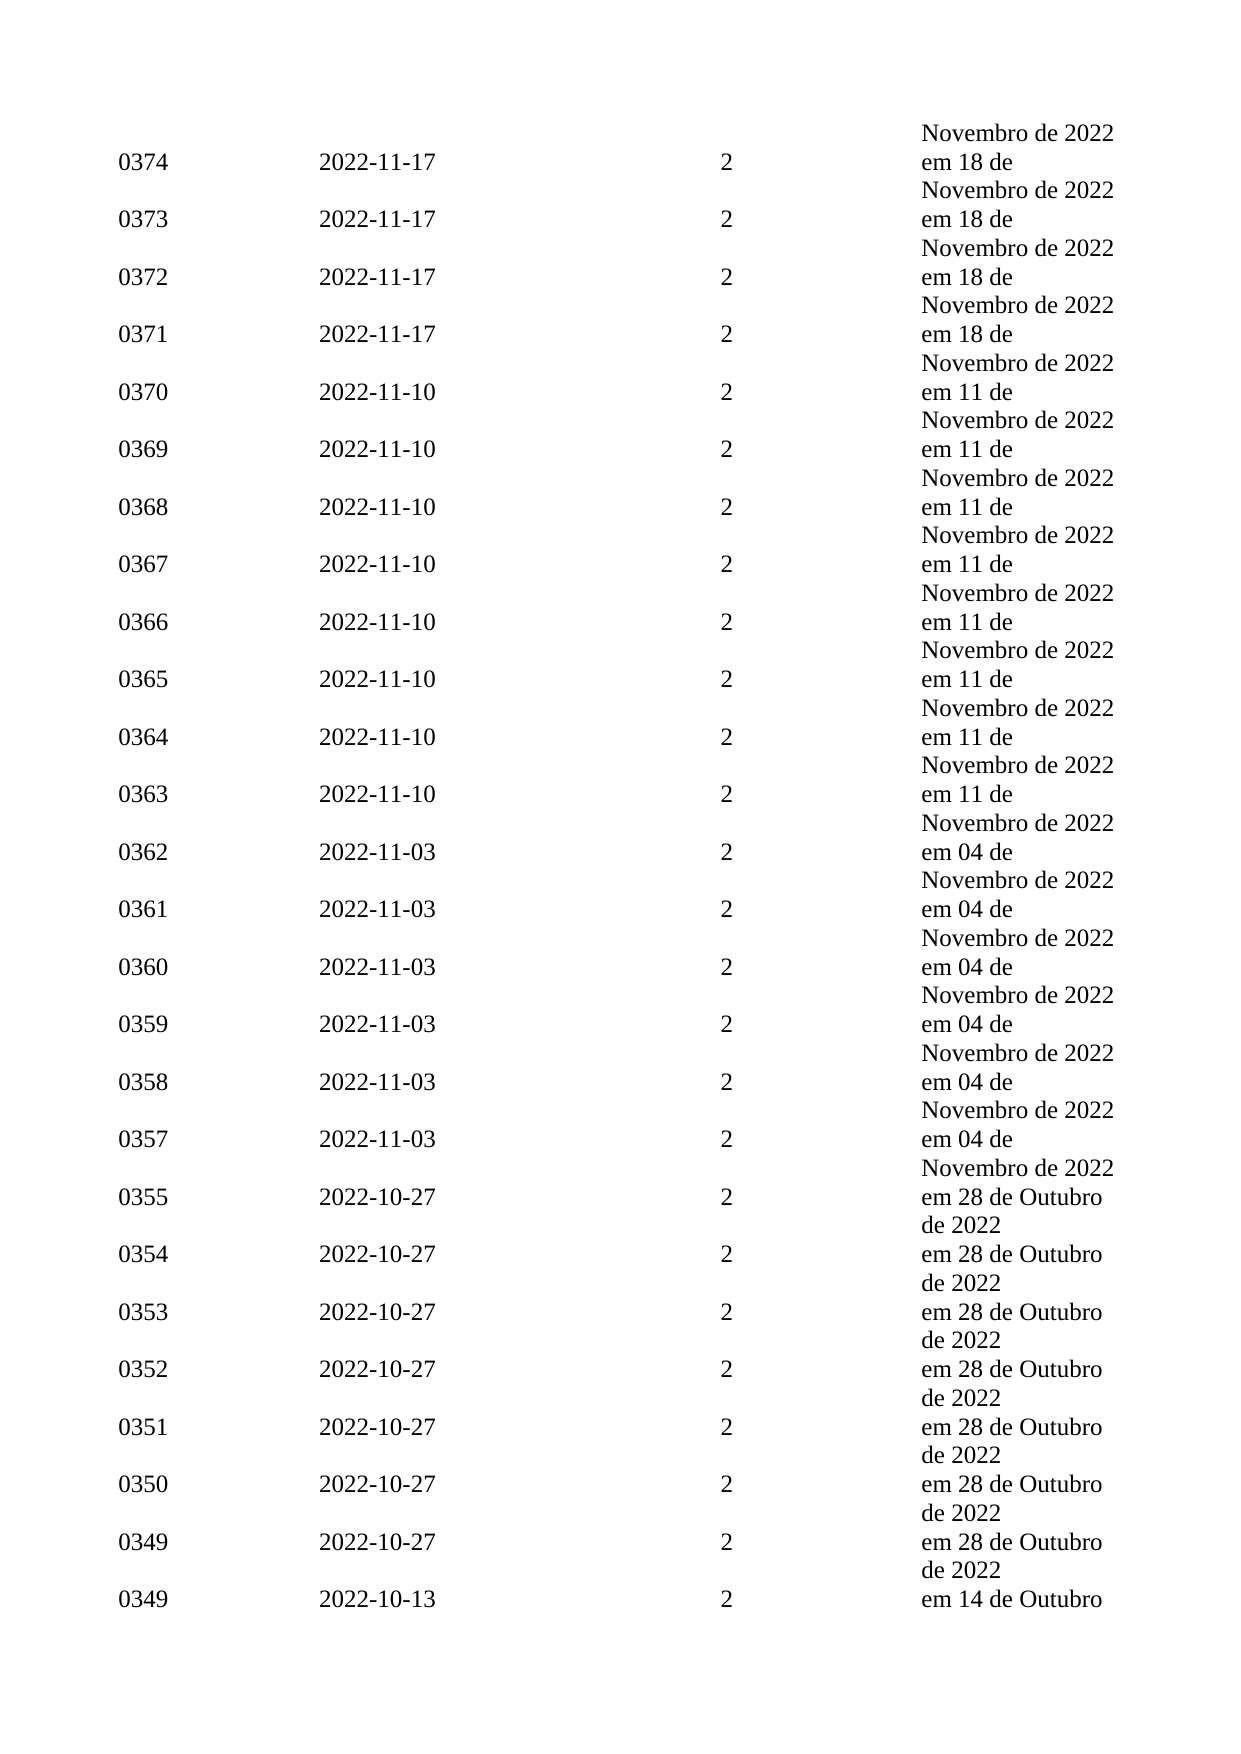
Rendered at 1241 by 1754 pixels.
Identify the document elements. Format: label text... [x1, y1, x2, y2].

table_cell 0352 [118, 1354, 319, 1412]
table_cell [520, 147, 720, 204]
table_cell 2022-11-10 [319, 779, 519, 837]
table_cell 2 [720, 664, 921, 722]
table_cell 0359 [118, 1009, 319, 1067]
table_cell 2022-11-03 [319, 837, 519, 894]
table_cell 0363 [118, 779, 319, 837]
table_cell 0351 [118, 1412, 319, 1469]
table_cell em 11 de Novembro de 2022 [921, 779, 1122, 837]
table_cell 0357 [118, 1124, 319, 1182]
table_cell 2 [720, 204, 921, 262]
table_cell em 04 de Novembro de 2022 [921, 1009, 1122, 1067]
table_cell [118, 118, 319, 147]
table_cell em 28 de Outubro de 2022 [921, 1354, 1122, 1412]
table_cell [520, 549, 720, 607]
table_cell em 28 de Outubro de 2022 [921, 1182, 1122, 1239]
table_cell [520, 1527, 720, 1584]
table_cell 2022-11-17 [319, 262, 519, 319]
table_cell 2022-10-27 [319, 1297, 519, 1354]
table_cell 2022-10-27 [319, 1182, 519, 1239]
table_cell 2 [720, 319, 921, 377]
table_cell 2022-11-10 [319, 549, 519, 607]
table_cell 0355 [118, 1182, 319, 1239]
table_cell 2022-11-17 [319, 204, 519, 262]
table_cell 2022-10-27 [319, 1412, 519, 1469]
table_cell [520, 894, 720, 952]
table_cell [520, 607, 720, 664]
table_cell em 04 de Novembro de 2022 [921, 894, 1122, 952]
table_cell 0366 [118, 607, 319, 664]
table_cell em 28 de Outubro de 2022 [921, 1239, 1122, 1297]
table_cell em 28 de Outubro de 2022 [921, 1412, 1122, 1469]
table_cell Novembro de 2022 [921, 118, 1122, 147]
table_cell 2 [720, 1527, 921, 1584]
table_cell 0353 [118, 1297, 319, 1354]
table_cell 2022-11-17 [319, 319, 519, 377]
table_cell em 18 de Novembro de 2022 [921, 147, 1122, 204]
table_cell 0367 [118, 549, 319, 607]
table_cell 0365 [118, 664, 319, 722]
table_cell 0370 [118, 377, 319, 434]
table_cell 2022-10-27 [319, 1469, 519, 1527]
table_cell em 04 de Novembro de 2022 [921, 1067, 1122, 1124]
table_cell [520, 262, 720, 319]
table_cell 2022-10-13 [319, 1584, 519, 1613]
table_cell 2022-11-17 [319, 147, 519, 204]
table_cell 2 [720, 837, 921, 894]
table_cell 2 [720, 1469, 921, 1527]
table_cell 0369 [118, 434, 319, 492]
table_cell 0358 [118, 1067, 319, 1124]
table_cell em 28 de Outubro de 2022 [921, 1527, 1122, 1584]
table_cell 2022-11-03 [319, 894, 519, 952]
table_cell 0360 [118, 952, 319, 1009]
table_cell em 11 de Novembro de 2022 [921, 377, 1122, 434]
table_cell [520, 722, 720, 779]
table_cell [319, 118, 519, 147]
table_cell em 18 de Novembro de 2022 [921, 319, 1122, 377]
table_cell [520, 1124, 720, 1182]
table_cell 2022-11-03 [319, 952, 519, 1009]
table_cell [520, 1239, 720, 1297]
table_cell 0350 [118, 1469, 319, 1527]
table_cell [520, 952, 720, 1009]
table_cell [520, 319, 720, 377]
table_cell [520, 837, 720, 894]
table_cell 2 [720, 1124, 921, 1182]
table_cell 2 [720, 894, 921, 952]
table_cell 2 [720, 607, 921, 664]
table_cell 0372 [118, 262, 319, 319]
table_cell 2022-11-10 [319, 434, 519, 492]
table_cell 2 [720, 1182, 921, 1239]
table_cell em 11 de Novembro de 2022 [921, 434, 1122, 492]
table_cell [520, 664, 720, 722]
table_cell 2022-11-10 [319, 492, 519, 549]
table_cell 2022-11-10 [319, 664, 519, 722]
table_cell em 11 de Novembro de 2022 [921, 492, 1122, 549]
table_cell [520, 1584, 720, 1613]
table_cell 2022-11-10 [319, 377, 519, 434]
table_cell em 04 de Novembro de 2022 [921, 1124, 1122, 1182]
table_cell em 18 de Novembro de 2022 [921, 204, 1122, 262]
table_cell [520, 1412, 720, 1469]
table_cell 2022-10-27 [319, 1527, 519, 1584]
table_cell 2022-11-10 [319, 722, 519, 779]
table_cell 2 [720, 434, 921, 492]
table_cell 2022-11-03 [319, 1124, 519, 1182]
table_cell 2022-11-03 [319, 1067, 519, 1124]
table_cell 0354 [118, 1239, 319, 1297]
table_cell em 14 de Outubro [921, 1584, 1122, 1613]
table_cell 2022-10-27 [319, 1239, 519, 1297]
table_cell 2 [720, 1009, 921, 1067]
table_cell 0349 [118, 1584, 319, 1613]
table_cell 0364 [118, 722, 319, 779]
table_cell [520, 1067, 720, 1124]
table_cell [520, 1297, 720, 1354]
table_cell 2 [720, 779, 921, 837]
table_cell 2 [720, 377, 921, 434]
table_cell [520, 1469, 720, 1527]
table_cell em 04 de Novembro de 2022 [921, 952, 1122, 1009]
table_cell [520, 1009, 720, 1067]
table_cell em 11 de Novembro de 2022 [921, 664, 1122, 722]
table_cell 2 [720, 262, 921, 319]
table_cell 2 [720, 1067, 921, 1124]
table_cell [520, 377, 720, 434]
table_cell 2 [720, 147, 921, 204]
table_cell [520, 779, 720, 837]
table_cell 2 [720, 549, 921, 607]
table_cell 2 [720, 1354, 921, 1412]
table_cell [520, 1354, 720, 1412]
table_cell 2 [720, 1239, 921, 1297]
table_cell 2022-11-03 [319, 1009, 519, 1067]
table_cell em 18 de Novembro de 2022 [921, 262, 1122, 319]
table_cell [520, 492, 720, 549]
table_cell em 11 de Novembro de 2022 [921, 607, 1122, 664]
table_cell [520, 434, 720, 492]
table_cell em 04 de Novembro de 2022 [921, 837, 1122, 894]
table_cell em 28 de Outubro de 2022 [921, 1297, 1122, 1354]
table_cell 2 [720, 1584, 921, 1613]
table_cell [520, 1182, 720, 1239]
table_cell em 11 de Novembro de 2022 [921, 549, 1122, 607]
table_cell 2 [720, 722, 921, 779]
table_cell 2 [720, 492, 921, 549]
table_cell 0371 [118, 319, 319, 377]
table_cell em 28 de Outubro de 2022 [921, 1469, 1122, 1527]
table_cell 2 [720, 952, 921, 1009]
table_cell 2022-10-27 [319, 1354, 519, 1412]
table_cell 0362 [118, 837, 319, 894]
table_cell 0349 [118, 1527, 319, 1584]
table_cell 2 [720, 1412, 921, 1469]
table_cell [720, 118, 921, 147]
table_cell 0368 [118, 492, 319, 549]
table_cell 0374 [118, 147, 319, 204]
table_cell 0373 [118, 204, 319, 262]
table_cell 0361 [118, 894, 319, 952]
table_cell [520, 204, 720, 262]
table_cell em 11 de Novembro de 2022 [921, 722, 1122, 779]
table_cell 2 [720, 1297, 921, 1354]
table_cell 2022-11-10 [319, 607, 519, 664]
table_cell [520, 118, 720, 147]
